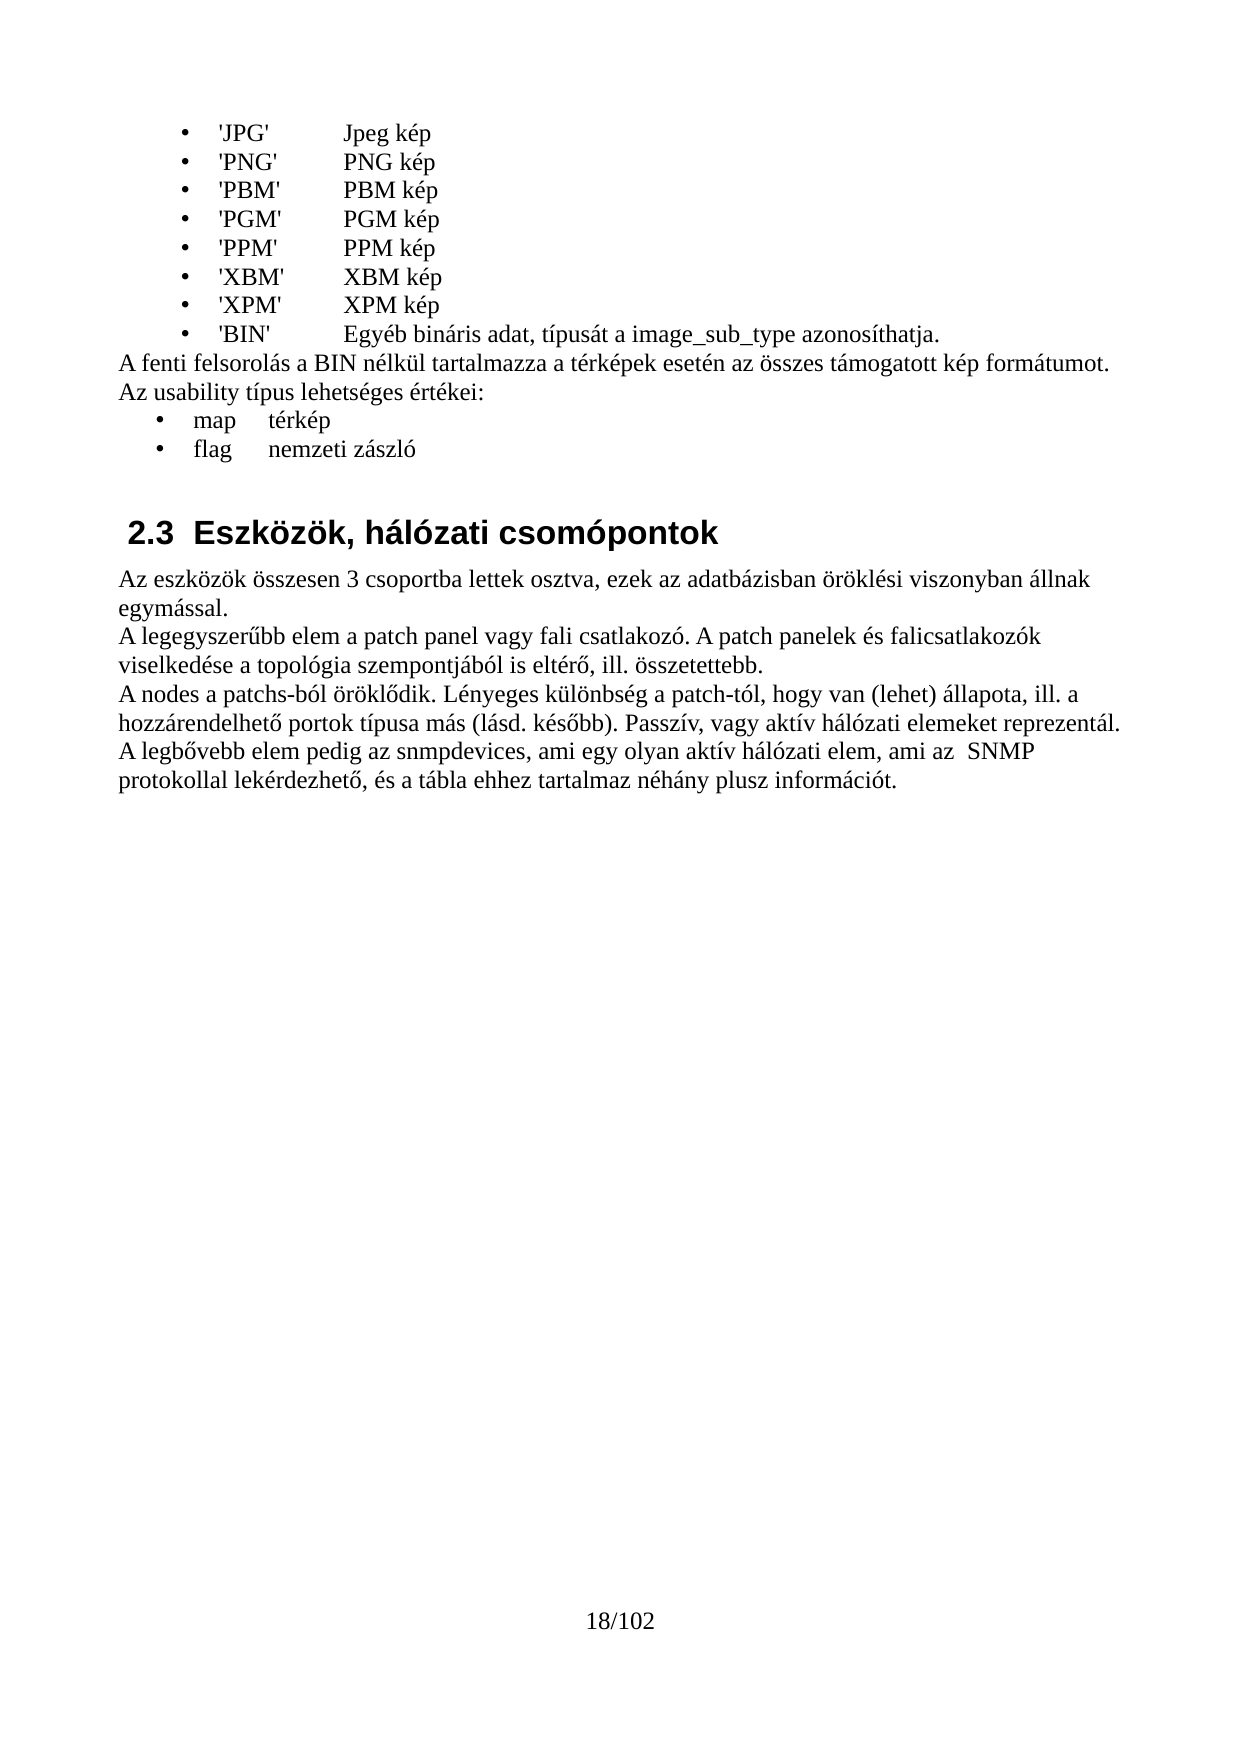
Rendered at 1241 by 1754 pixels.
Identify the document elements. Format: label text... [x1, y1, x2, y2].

text A legegyszerűbb elem a patch panel vagy fali csatlakozó. A patch panelek és falicsatlakozók viselkedése a topológia szempontjából is eltérő, ill. összetettebb. [118, 621, 1122, 679]
list flag nemzeti zászló [156, 434, 1122, 463]
list 'XPM' XPM kép [181, 291, 1122, 319]
text A fenti felsorolás a BIN nélkül tartalmazza a térképek esetén az összes támogatott kép formátumot. [118, 348, 1122, 377]
list 'XBM' XBM kép [181, 262, 1122, 291]
list 'PBM' PBM kép [181, 176, 1122, 204]
text A nodes a patchs-ból öröklődik. Lényeges különbség a patch-tól, hogy van (lehet) állapota, ill. a hozzárendelhető portok típusa más (lásd. később). Passzív, vagy aktív hálózati elemeket reprezentál. [118, 679, 1122, 736]
text Az eszközök összesen 3 csoportba lettek osztva, ezek az adatbázisban öröklési viszonyban állnak egymással. [118, 564, 1122, 621]
list 'PPM' PPM kép [181, 233, 1122, 262]
text A legbővebb elem pedig az snmpdevices, ami egy olyan aktív hálózati elem, ami az SNMP protokollal lekérdezhető, és a tábla ehhez tartalmaz néhány plusz információt. [118, 736, 1122, 794]
list 'PGM' PGM kép [181, 204, 1122, 233]
list map térkép [156, 406, 1122, 434]
list 'JPG' Jpeg kép [181, 118, 1122, 147]
list 'PNG' PNG kép [181, 147, 1122, 176]
text Az usability típus lehetséges értékei: [118, 377, 1122, 406]
list 'BIN' Egyéb bináris adat, típusát a image_sub_type azonosíthatja. [181, 319, 1122, 348]
subtitle Eszközök, hálózati csomópontok [118, 513, 1122, 551]
